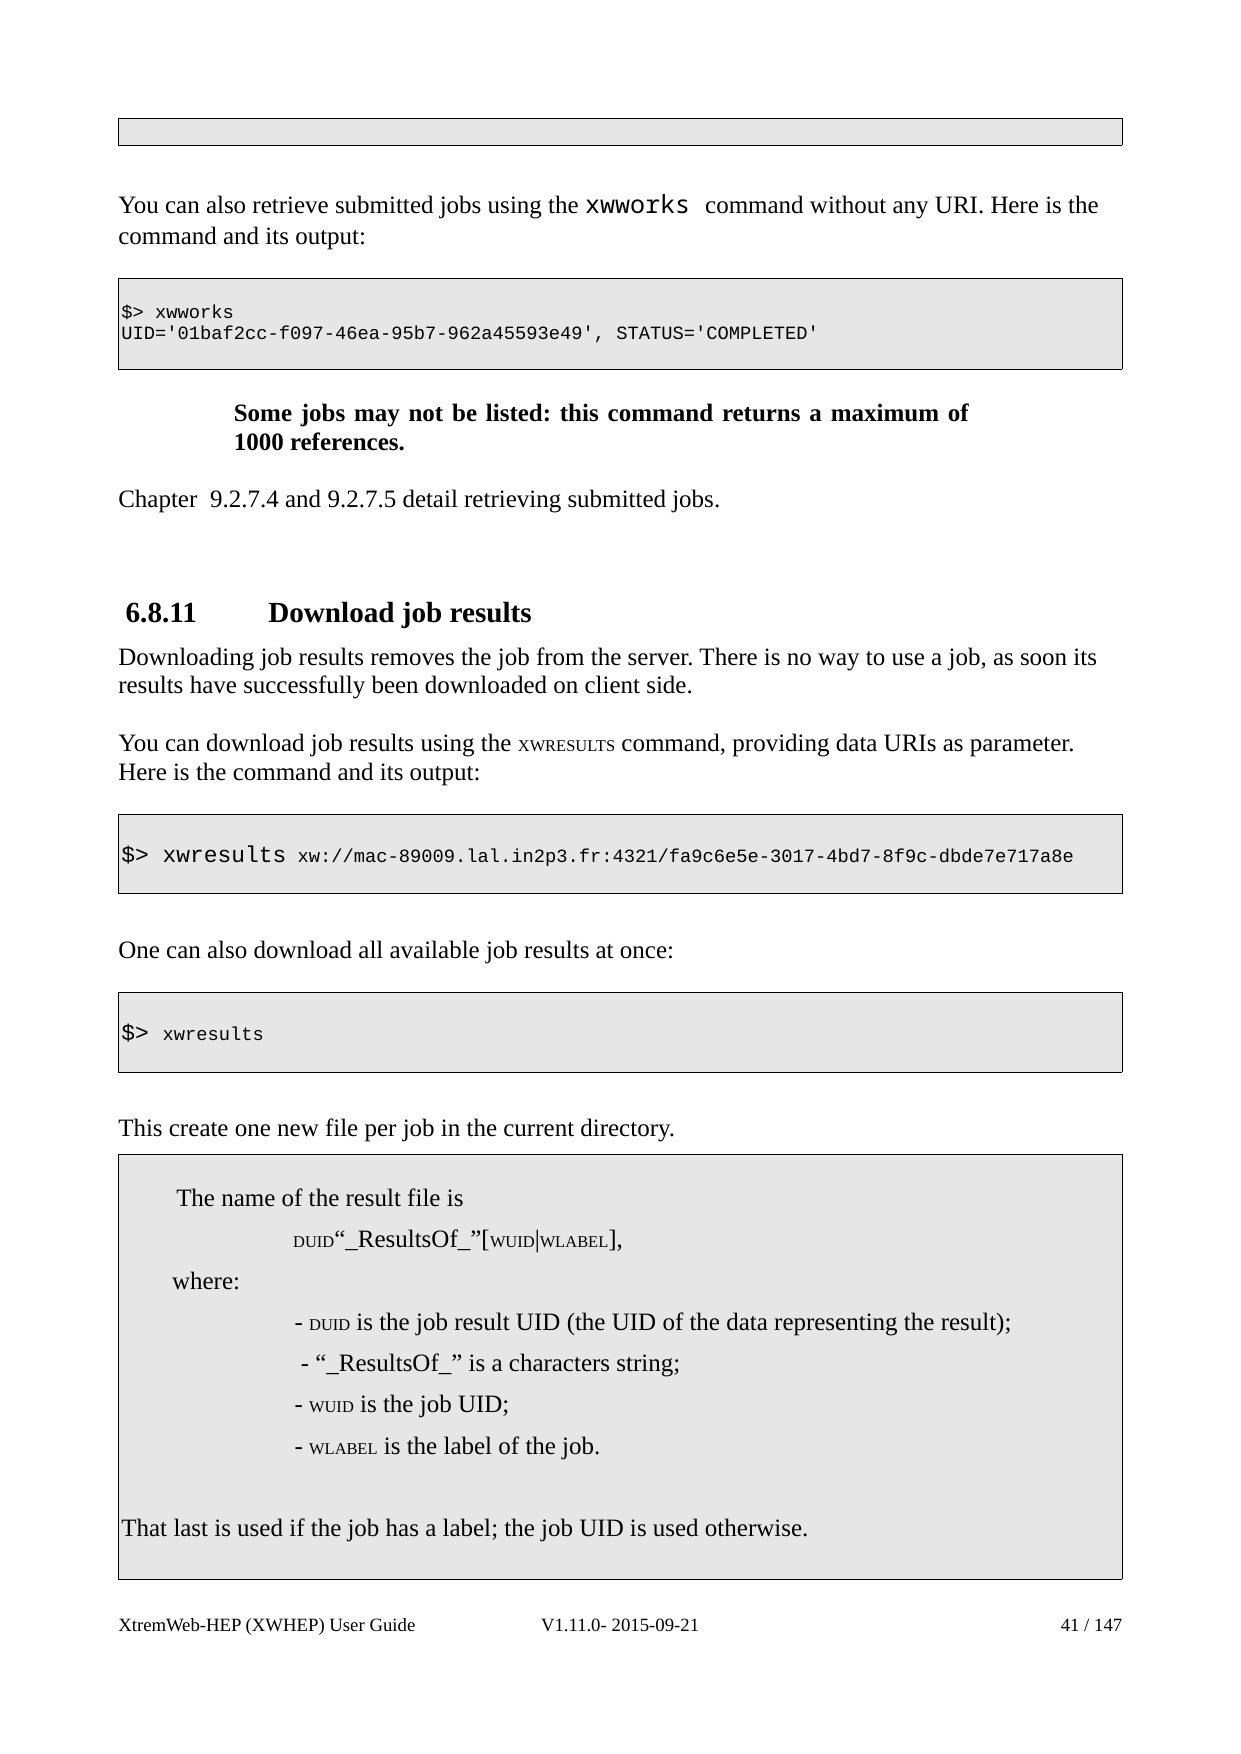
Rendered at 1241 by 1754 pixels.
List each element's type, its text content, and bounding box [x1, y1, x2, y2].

text where: [119, 1263, 1122, 1294]
text Here is the command and its output: [118, 757, 1122, 785]
text Some jobs may not be listed: this command returns a maximum of 1000 references. [233, 398, 969, 456]
text $> xwresults [119, 1018, 1122, 1044]
text Chapter 9.2.7.4 and 9.2.7.5 detail retrieving submitted jobs. [118, 484, 1122, 513]
subtitle Download job results [118, 596, 1122, 629]
text - duid is the job result UID (the UID of the data representing the result); [119, 1304, 1122, 1336]
text This create one new file per job in the current directory. [118, 1113, 1122, 1142]
text $> xwworks [119, 299, 1122, 321]
text $> xwresults xw://mac-89009.lal.in2p3.fr:4321/fa9c6e5e-3017-4bd7-8f9c-dbde7e717a8e [119, 840, 1122, 866]
text UID='01baf2cc-f097-46ea-95b7-962a45593e49', STATUS='COMPLETED' [119, 321, 1122, 342]
text - wuid is the job UID; [119, 1386, 1122, 1418]
text One can also download all available job results at once: [118, 935, 1122, 963]
text You can download job results using the xwresults command, providing data URIs as parameter. [118, 728, 1122, 757]
text That last is used if the job has a label; the job UID is used otherwise. [119, 1510, 1122, 1542]
text You can also retrieve submitted jobs using the xwworks command without any URI. Here is the command and its output: [118, 187, 1122, 249]
text - wlabel is the label of the job. [119, 1428, 1122, 1459]
text The name of the result file is [119, 1180, 1122, 1212]
text - “_ResultsOf_” is a characters string; [119, 1345, 1122, 1377]
text Downloading job results removes the job from the server. There is no way to use a job, as soon its results have successfully been downloaded on client side. [118, 642, 1122, 699]
text duid“_ResultsOf_”[wuid|wlabel], [119, 1221, 1122, 1253]
